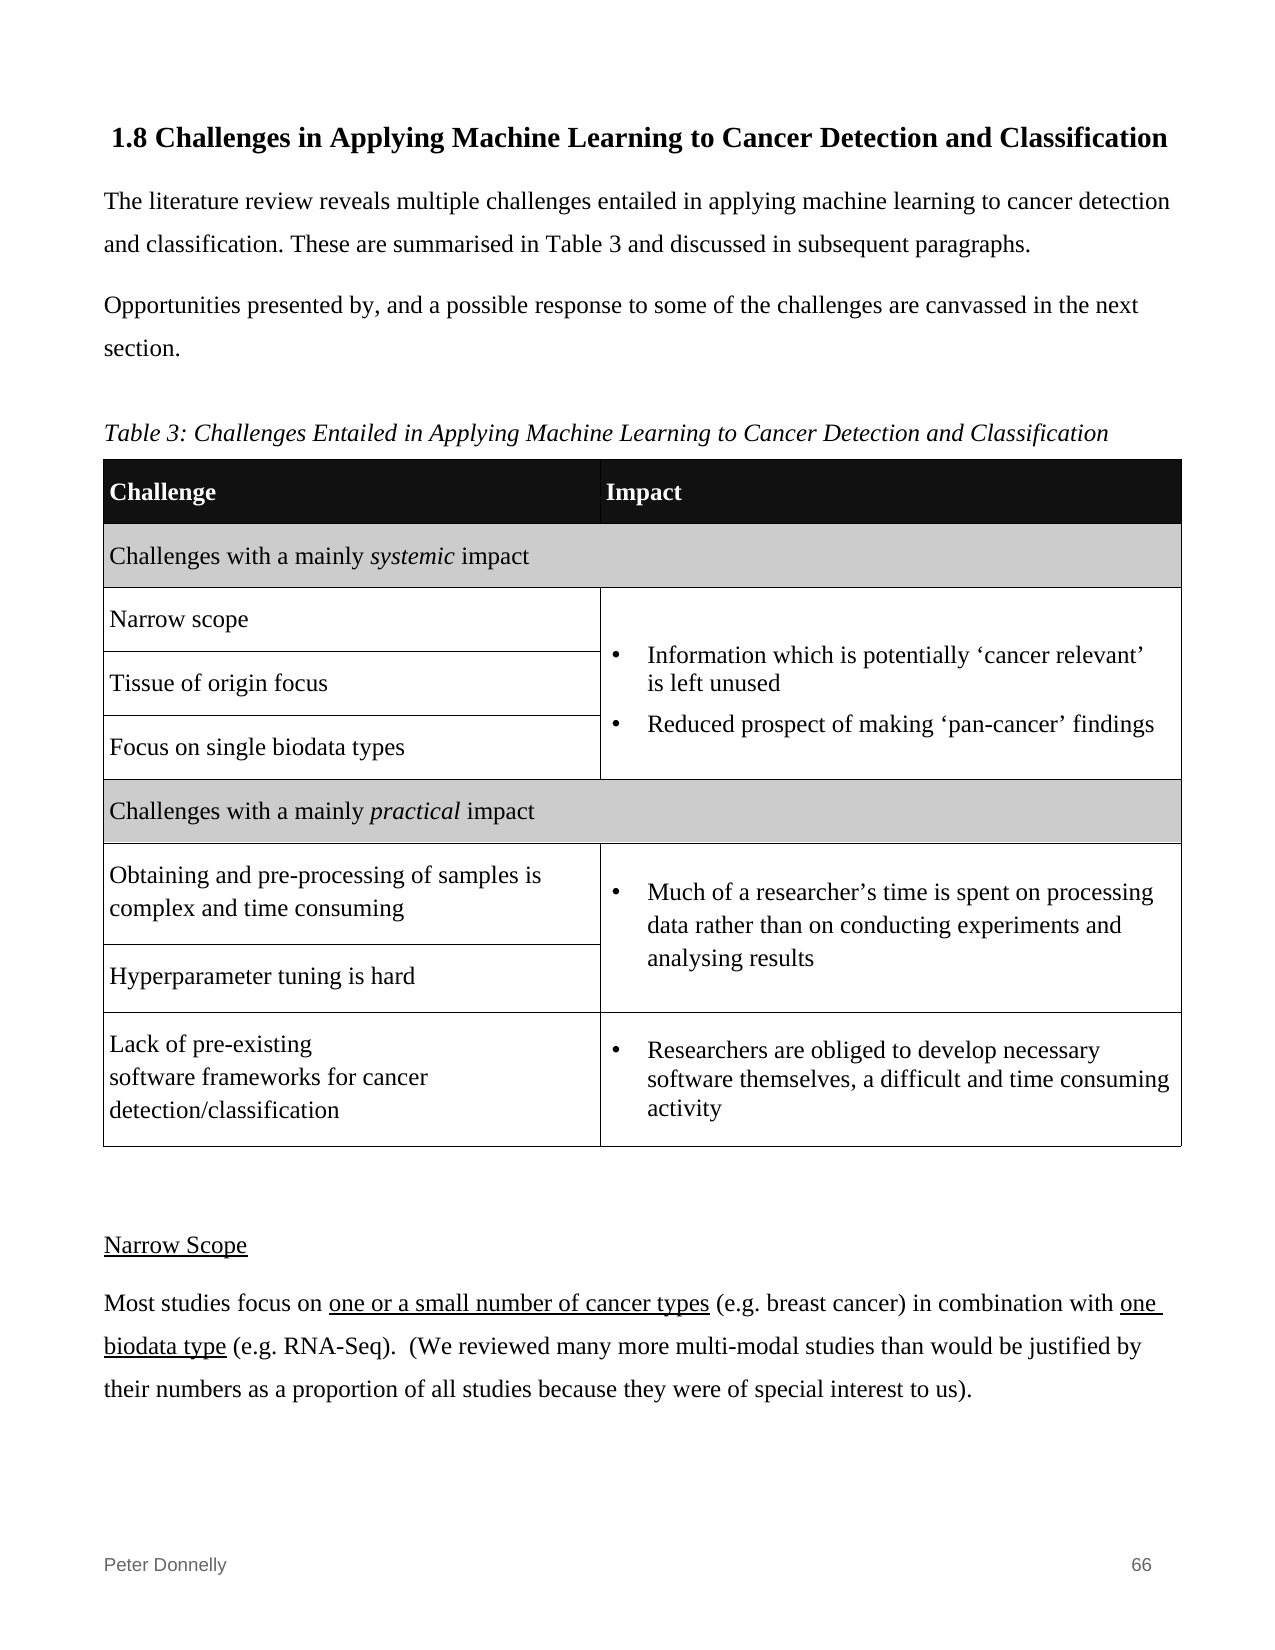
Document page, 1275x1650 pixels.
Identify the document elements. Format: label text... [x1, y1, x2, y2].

text Most studies focus on one or a small number of cancer types (e.g. breast cancer) in combination with one biodata type (e.g. RNA-Seq). (We reviewed many more multi-modal studies than would be justified by their numbers as a proportion of all studies because they were of special interest to us). [103, 1288, 1181, 1403]
table_header Impact [601, 460, 1181, 523]
table_cell Tissue of origin focus [104, 652, 600, 715]
text Narrow Scope [103, 1230, 1181, 1259]
table_cell Challenges with a mainly practical impact [104, 780, 1181, 842]
table_cell Hyperparameter tuning is hard [104, 945, 600, 1012]
table_cell Challenges with a mainly systemic impact [104, 524, 1181, 587]
text The literature review reveals multiple challenges entailed in applying machine learning to cancer detection and classification. These are summarised in Table 3 and discussed in subsequent paragraphs. [103, 186, 1181, 258]
subtitle Challenges in Applying Machine Learning to Cancer Detection and Classification [103, 120, 1181, 153]
text Table 3: Challenges Entailed in Applying Machine Learning to Cancer Detection and Classification [103, 418, 1181, 447]
table_cell Much of a researcher’s time is spent on processing data rather than on conducting experiments and analysing results [601, 844, 1181, 1012]
table_cell Information which is potentially ‘cancer relevant’ is left unused Reduced prospect of making ‘pan-cancer’ findings [601, 588, 1181, 778]
table_header Challenge [104, 460, 600, 523]
table_cell Narrow scope [104, 588, 600, 651]
table_cell Lack of pre-existing software frameworks for cancer detection/classification [104, 1013, 600, 1146]
table_cell Researchers are obliged to develop necessary software themselves, a difficult and time consuming activity [601, 1013, 1181, 1146]
table_cell Focus on single biodata types [104, 716, 600, 778]
text Opportunities presented by, and a possible response to some of the challenges are canvassed in the next section. [103, 290, 1181, 362]
table_cell Obtaining and pre-processing of samples is complex and time consuming [104, 844, 600, 943]
